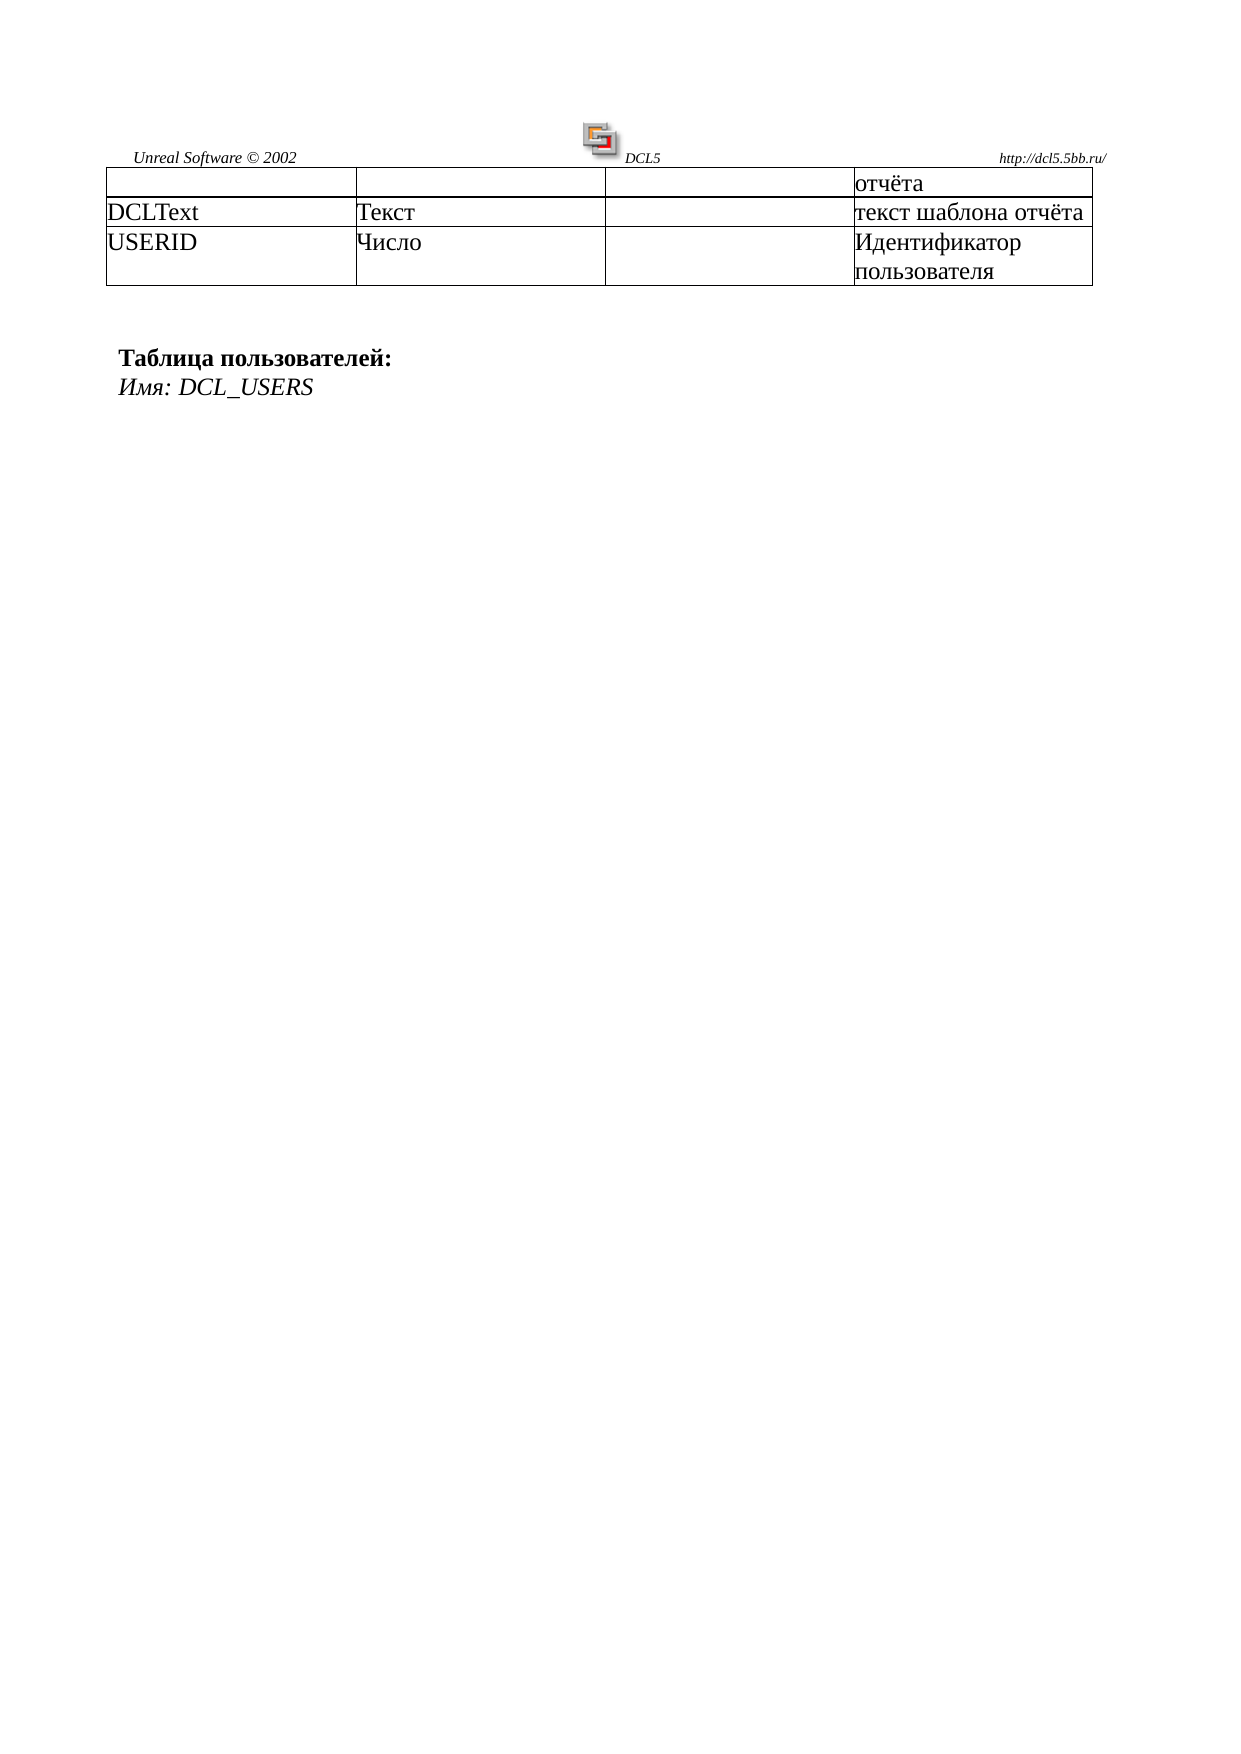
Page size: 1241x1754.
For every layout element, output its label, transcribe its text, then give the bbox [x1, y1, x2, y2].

table_cell USERID [107, 227, 356, 285]
table_cell [357, 168, 605, 196]
text Имя: DCL_USERS [118, 372, 1122, 401]
table_cell Текст [357, 198, 605, 226]
table_cell DCLText [107, 198, 356, 226]
table_cell Число [357, 227, 605, 285]
table_cell отчёта [855, 168, 1092, 196]
table_cell текст шаблона отчёта [855, 198, 1092, 226]
picture [579, 118, 625, 164]
table_cell [606, 168, 854, 196]
table_cell [606, 198, 854, 226]
table_cell [107, 168, 356, 196]
table_cell Идентификатор пользователя [855, 227, 1092, 285]
table_cell [606, 227, 854, 285]
text Таблица пользователей: [118, 343, 1122, 372]
